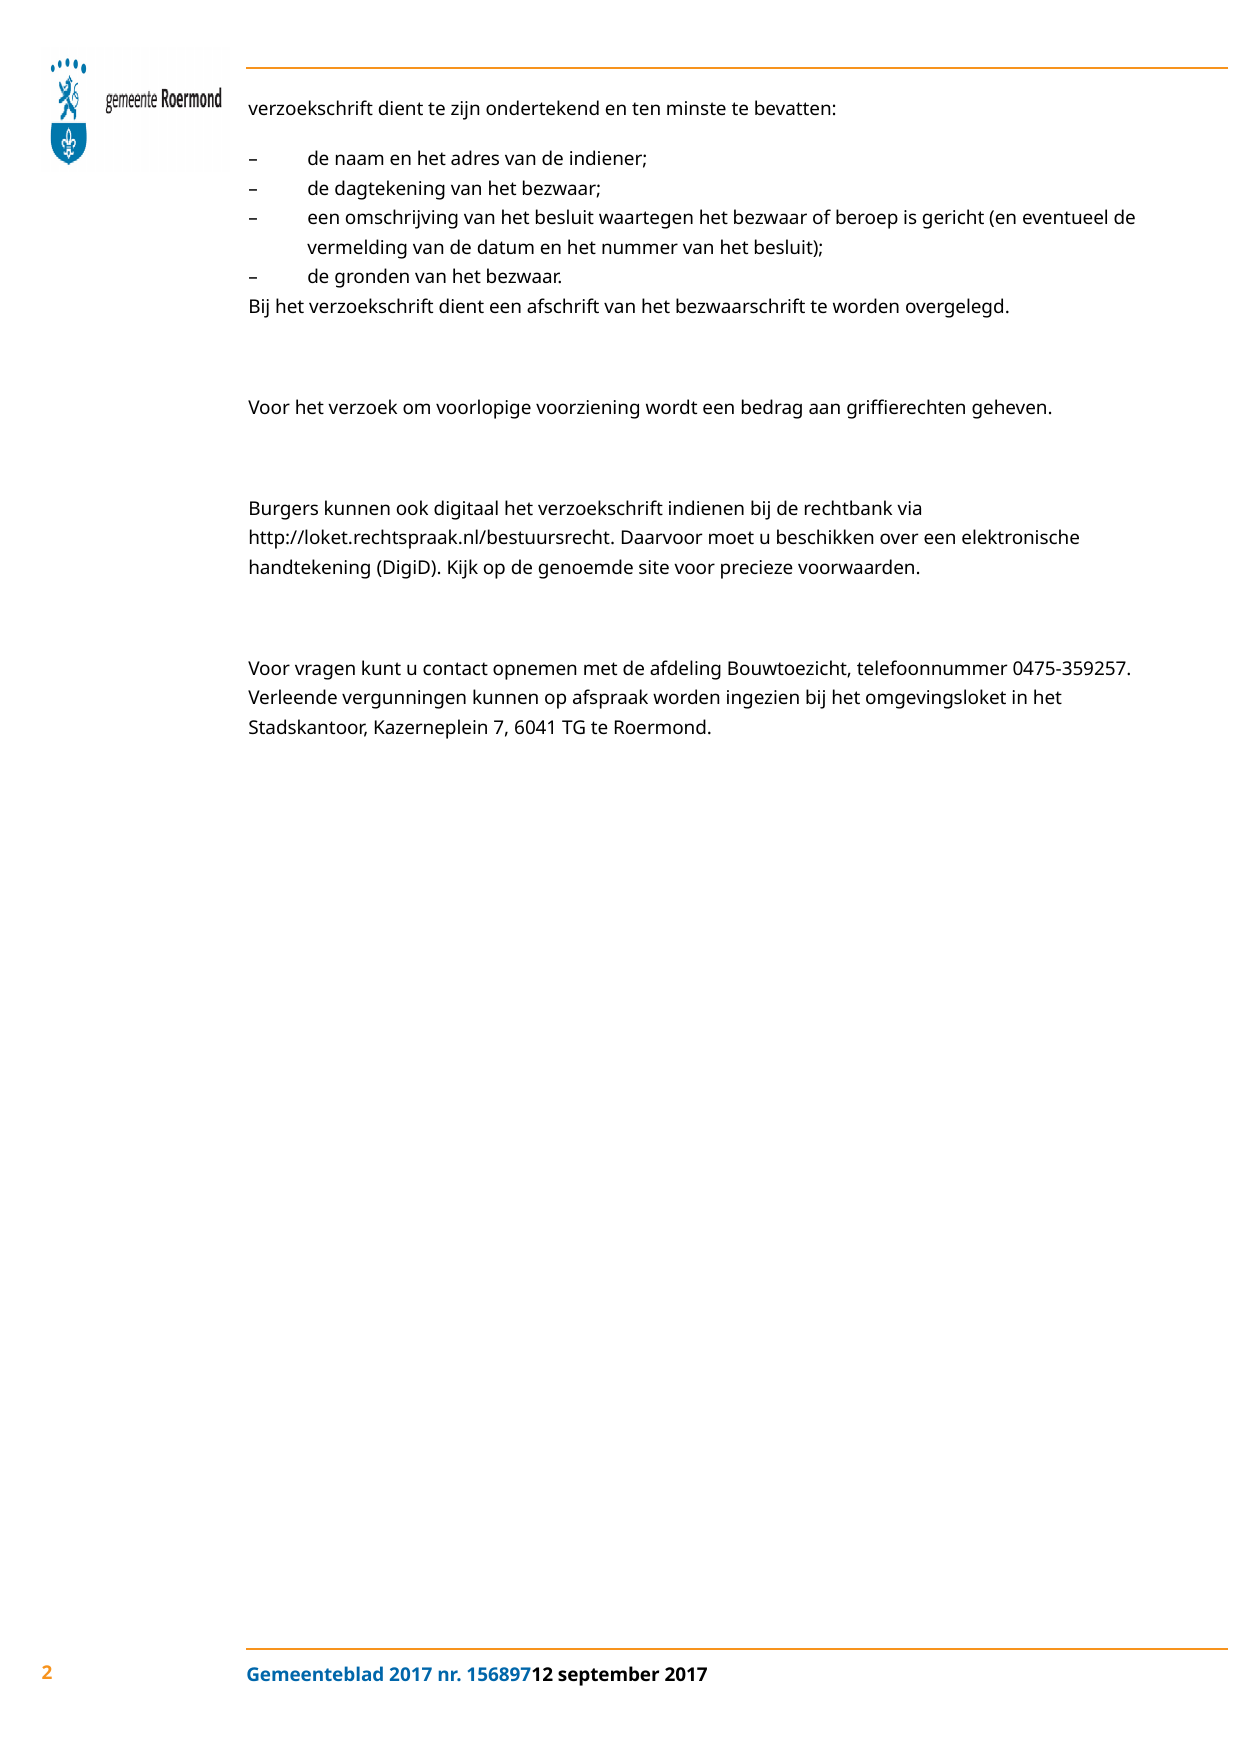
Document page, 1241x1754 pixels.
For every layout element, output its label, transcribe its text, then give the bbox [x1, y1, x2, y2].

list de naam en het adres van de indiener; [248, 145, 1152, 171]
list een omschrijving van het besluit waartegen het bezwaar of beroep is gericht (en eventueel de vermelding van de datum en het nummer van het besluit); [248, 204, 1152, 260]
text verzoekschrift dient te zijn ondertekend en ten minste te bevatten: [248, 95, 1152, 121]
picture [41, 47, 231, 172]
text Burgers kunnen ook digitaal het verzoekschrift indienen bij de rechtbank via http://loket.rechtspraak.nl/bestuursrecht. Daarvoor moet u beschikken over een elektronische handtekening (DigiD). Kijk op de genoemde site voor precieze voorwaarden. [248, 495, 1152, 580]
list de gronden van het bezwaar. [248, 263, 1152, 289]
text Voor het verzoek om voorlopige voorziening wordt een bedrag aan griffierechten geheven. [248, 394, 1152, 420]
text Voor vragen kunt u contact opnemen met de afdeling Bouwtoezicht, telefoonnummer 0475-359257. Verleende vergunningen kunnen op afspraak worden ingezien bij het omgevingsloket in het Stadskantoor, Kazerneplein 7, 6041 TG te Roermond. [248, 655, 1152, 740]
list de dagtekening van het bezwaar; [248, 175, 1152, 201]
text Bij het verzoekschrift dient een afschrift van het bezwaarschrift te worden overgelegd. [248, 293, 1152, 319]
